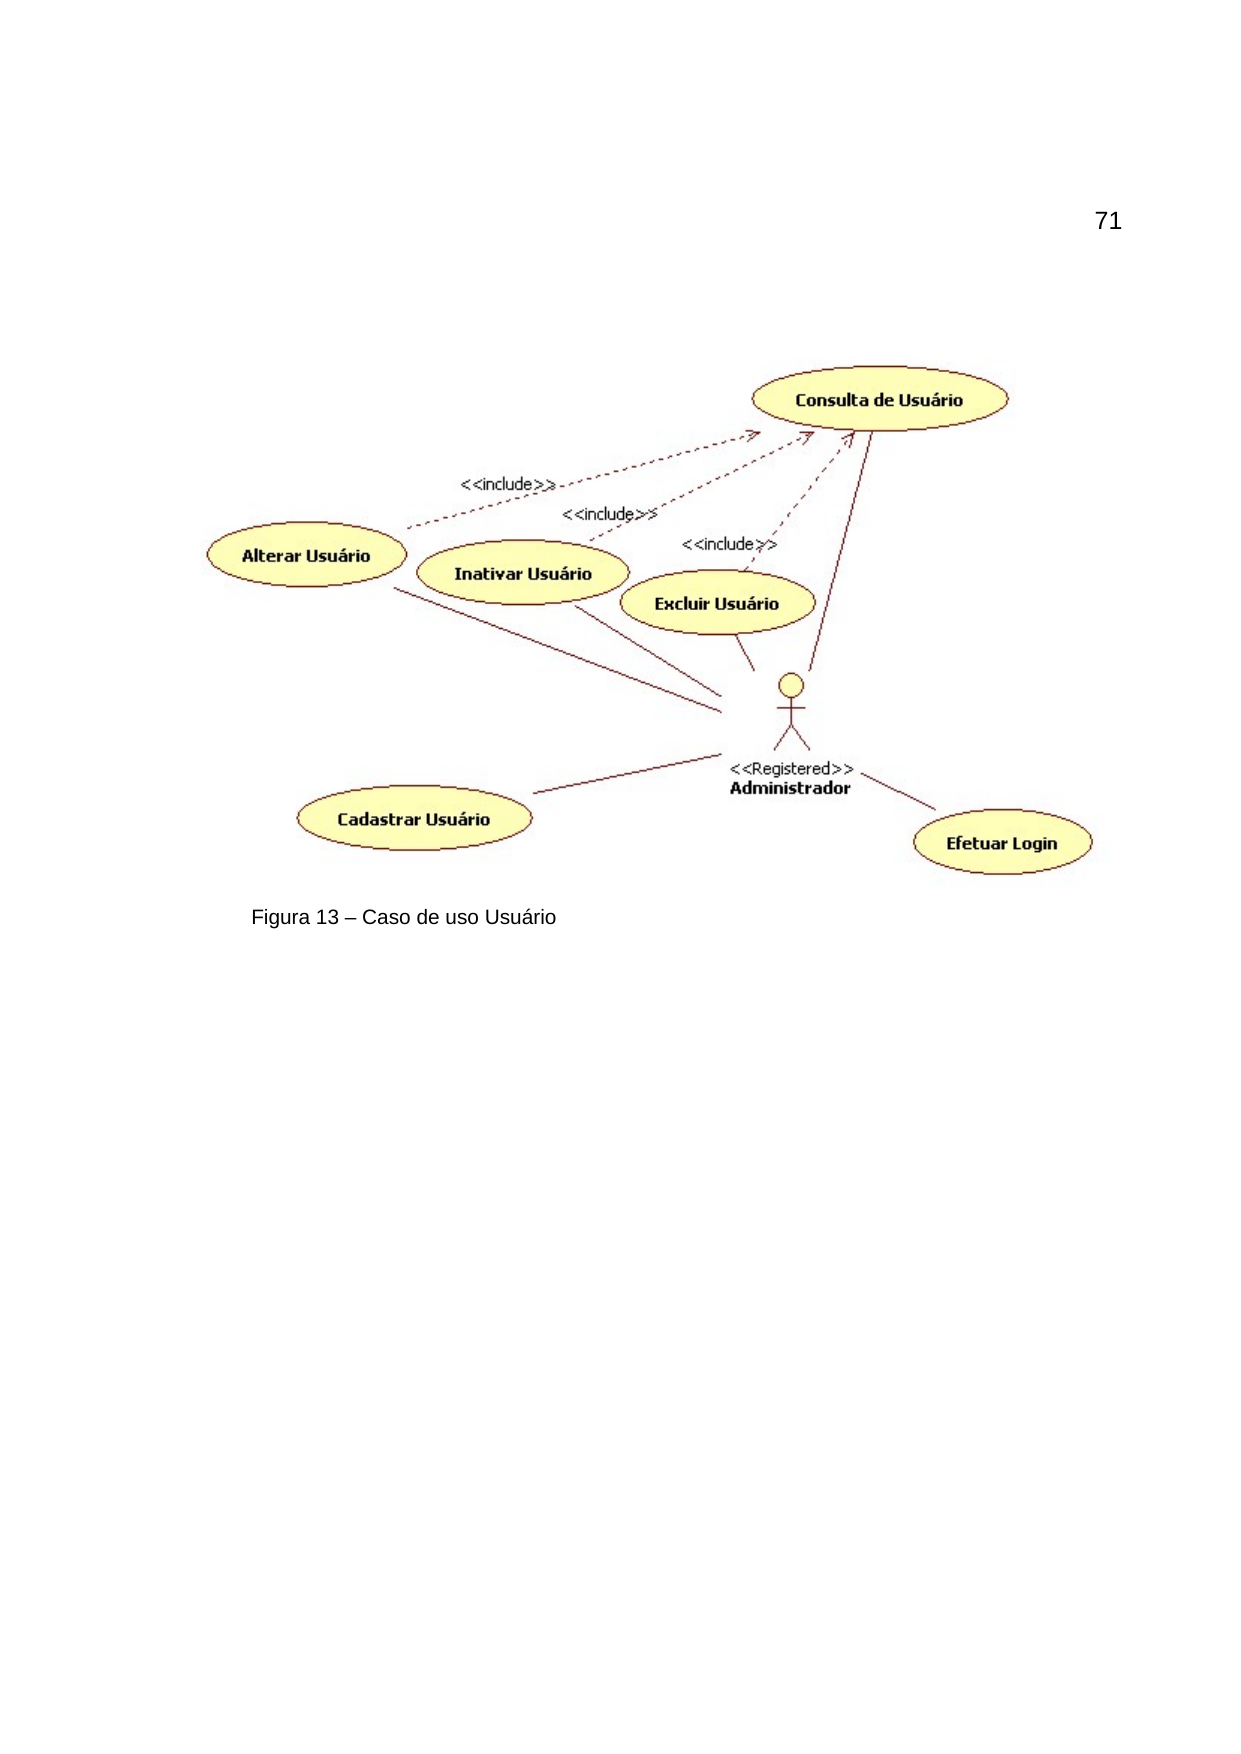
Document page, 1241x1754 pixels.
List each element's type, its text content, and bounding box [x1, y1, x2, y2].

picture [177, 336, 1123, 905]
text Figura 13 – Caso de uso Usuário [177, 905, 1122, 929]
